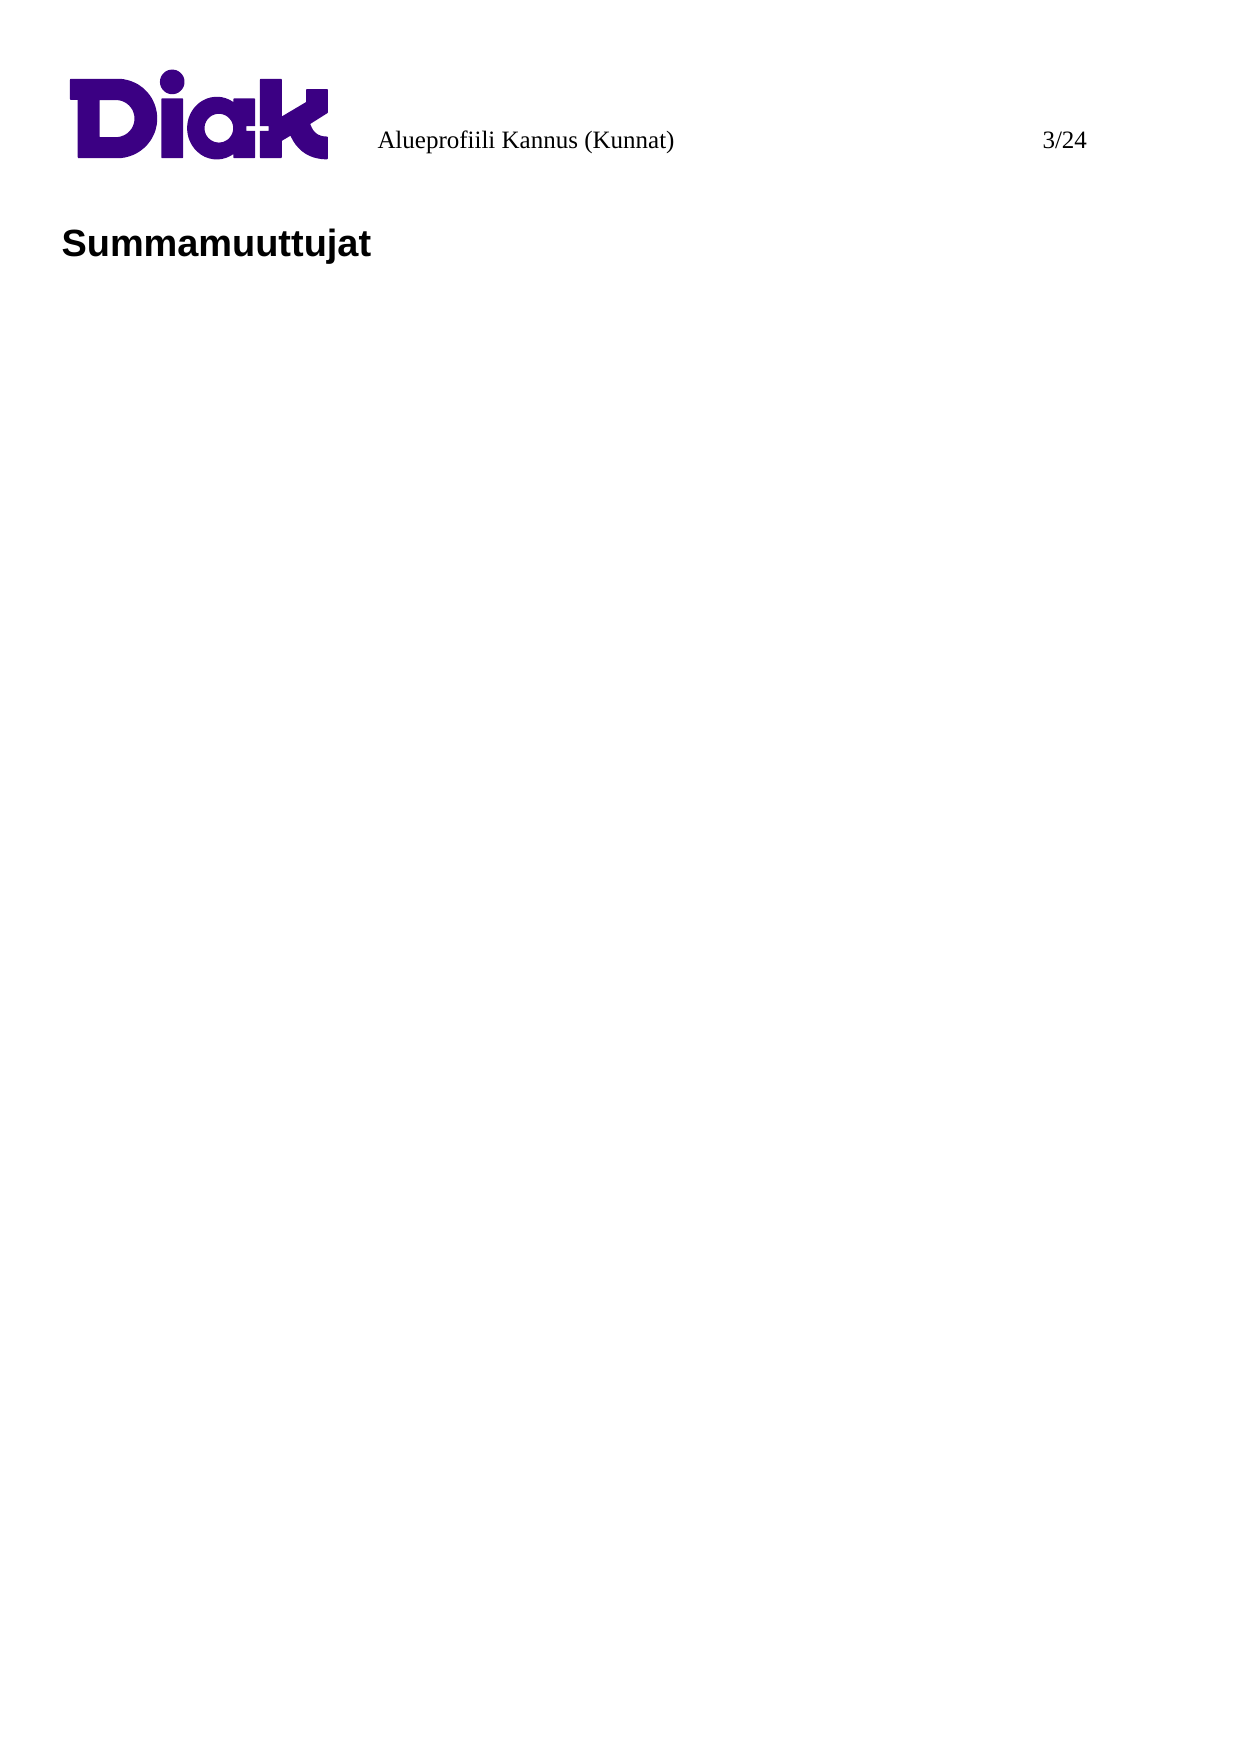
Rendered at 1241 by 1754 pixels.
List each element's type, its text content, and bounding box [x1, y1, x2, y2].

subtitle Summamuuttujat [61, 221, 1179, 265]
